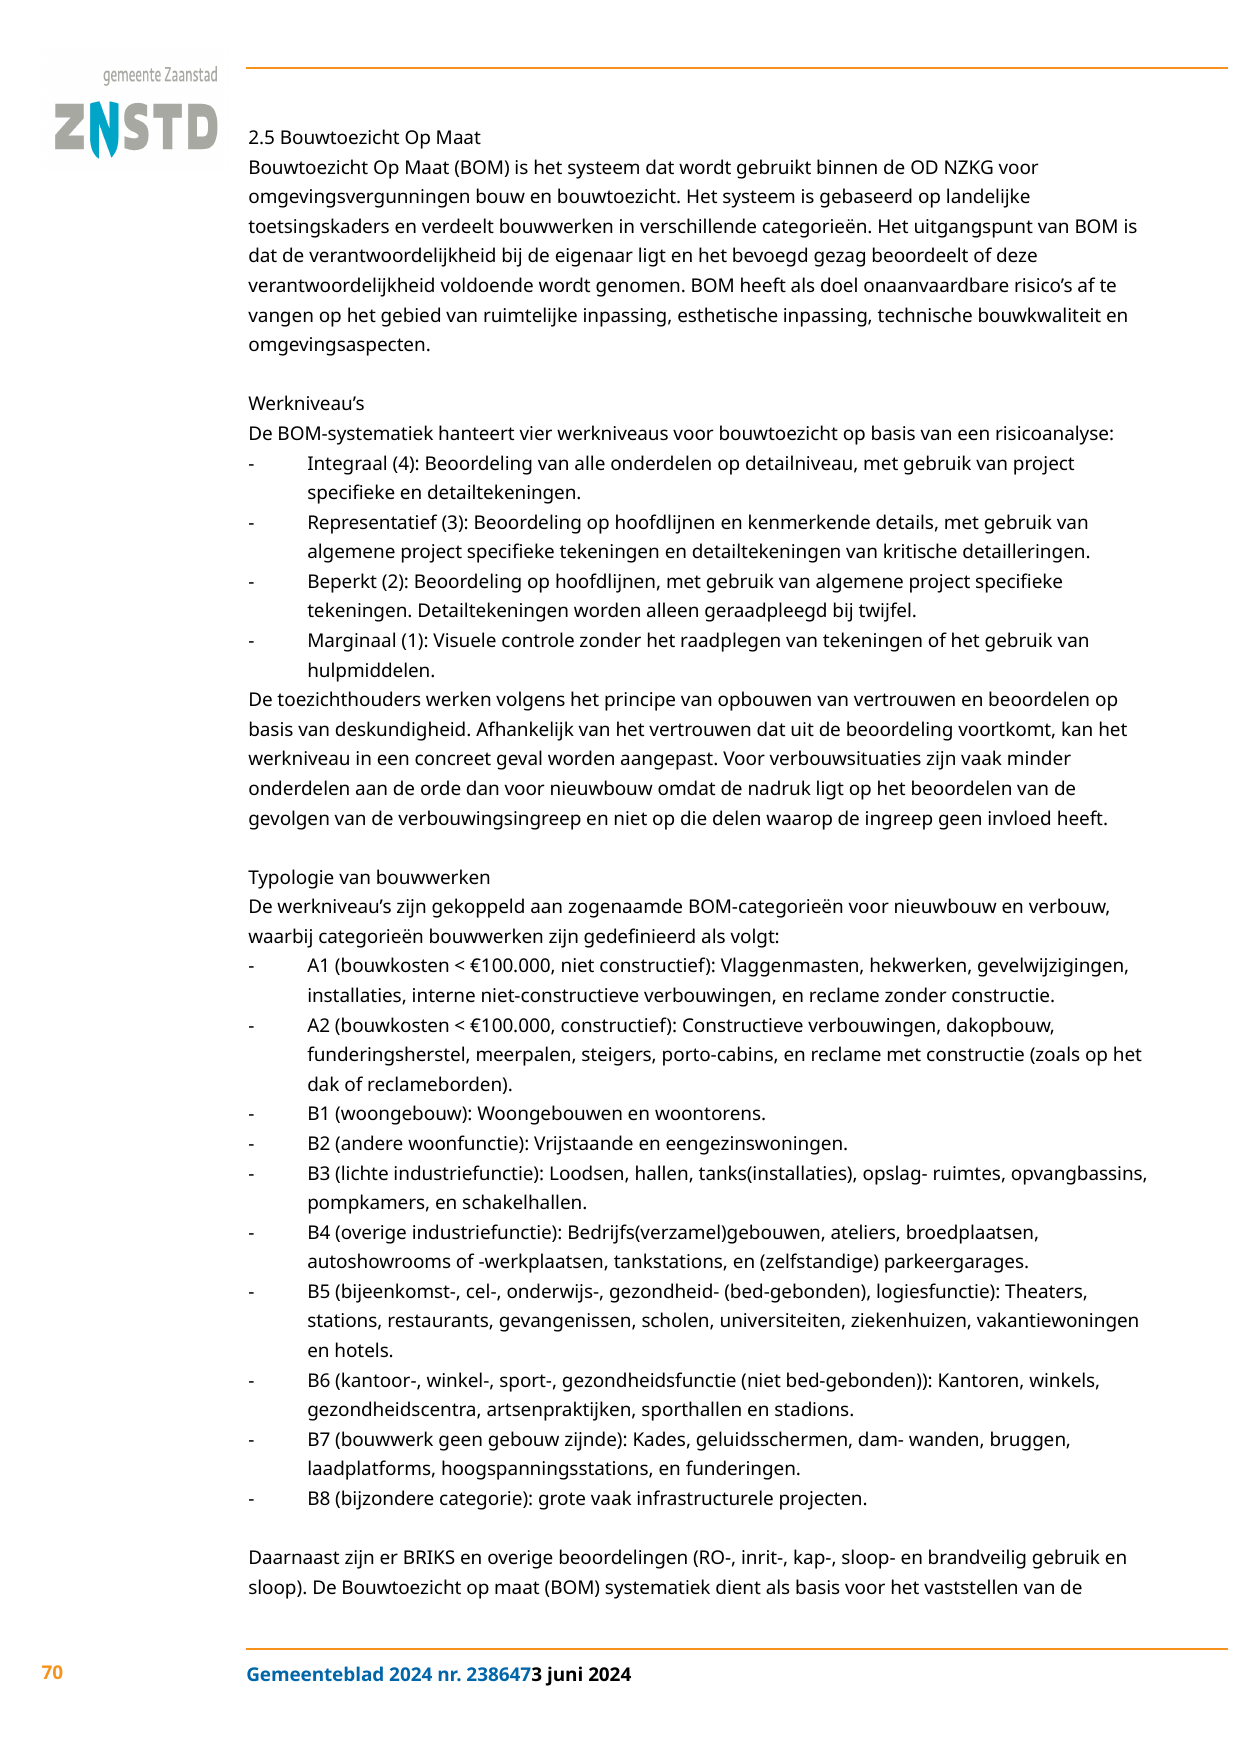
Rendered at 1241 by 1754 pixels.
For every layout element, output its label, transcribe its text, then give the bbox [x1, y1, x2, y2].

list A2 (bouwkosten < €100.000, constructief): Constructieve verbouwingen, dakopbouw, funderingsherstel, meerpalen, steigers, porto-cabins, en reclame met constructie (zoals op het dak of reclameborden). [248, 1012, 1152, 1097]
text De toezichthouders werken volgens het principe van opbouwen van vertrouwen en beoordelen op basis van deskundigheid. Afhankelijk van het vertrouwen dat uit de beoordeling voortkomt, kan het werkniveau in een concreet geval worden aangepast. Voor verbouwsituaties zijn vaak minder onderdelen aan de orde dan voor nieuwbouw omdat de nadruk ligt op het beoordelen van de gevolgen van de verbouwingsingreep en niet op die delen waarop de ingreep geen invloed heeft. [248, 686, 1152, 831]
picture [41, 47, 231, 172]
list Representatief (3): Beoordeling op hoofdlijnen en kenmerkende details, met gebruik van algemene project specifieke tekeningen en detailtekeningen van kritische detailleringen. [248, 509, 1152, 564]
text De BOM-systematiek hanteert vier werkniveaus voor bouwtoezicht op basis van een risicoanalyse: [248, 420, 1152, 446]
list B5 (bijeenkomst-, cel-, onderwijs-, gezondheid- (bed-gebonden), logiesfunctie): Theaters, stations, restaurants, gevangenissen, scholen, universiteiten, ziekenhuizen, vakantiewoningen en hotels. [248, 1278, 1152, 1363]
list B2 (andere woonfunctie): Vrijstaande en eengezinswoningen. [248, 1130, 1152, 1156]
text De werkniveau’s zijn gekoppeld aan zogenaamde BOM-categorieën voor nieuwbouw en verbouw, waarbij categorieën bouwwerken zijn gedefinieerd als volgt: [248, 893, 1152, 949]
list B4 (overige industriefunctie): Bedrijfs(verzamel)gebouwen, ateliers, broedplaatsen, autoshowrooms of -werkplaatsen, tankstations, en (zelfstandige) parkeergarages. [248, 1219, 1152, 1274]
text Typologie van bouwwerken [248, 864, 1152, 890]
list Beperkt (2): Beoordeling op hoofdlijnen, met gebruik van algemene project specifieke tekeningen. Detailtekeningen worden alleen geraadpleegd bij twijfel. [248, 568, 1152, 623]
list B8 (bijzondere categorie): grote vaak infrastructurele projecten. [248, 1485, 1152, 1511]
list Integraal (4): Beoordeling van alle onderdelen op detailniveau, met gebruik van project specifieke en detailtekeningen. [248, 450, 1152, 505]
list Marginaal (1): Visuele controle zonder het raadplegen van tekeningen of het gebruik van hulpmiddelen. [248, 627, 1152, 683]
list B6 (kantoor-, winkel-, sport-, gezondheidsfunctie (niet bed-gebonden)): Kantoren, winkels, gezondheidscentra, artsenpraktijken, sporthallen en stadions. [248, 1367, 1152, 1422]
list B1 (woongebouw): Woongebouwen en woontorens. [248, 1101, 1152, 1126]
text Daarnaast zijn er BRIKS en overige beoordelingen (RO-, inrit-, kap-, sloop- en brandveilig gebruik en sloop). De Bouwtoezicht op maat (BOM) systematiek dient als basis voor het vaststellen van de [248, 1544, 1152, 1600]
text Bouwtoezicht Op Maat (BOM) is het systeem dat wordt gebruikt binnen de OD NZKG voor omgevingsvergunningen bouw en bouwtoezicht. Het systeem is gebaseerd op landelijke toetsingskaders en verdeelt bouwwerken in verschillende categorieën. Het uitgangspunt van BOM is dat de verantwoordelijkheid bij de eigenaar ligt en het bevoegd gezag beoordeelt of deze verantwoordelijkheid voldoende wordt genomen. BOM heeft als doel onaanvaardbare risico’s af te vangen op het gebied van ruimtelijke inpassing, esthetische inpassing, technische bouwkwaliteit en omgevingsaspecten. [248, 154, 1152, 357]
list B7 (bouwwerk geen gebouw zijnde): Kades, geluidsschermen, dam- wanden, bruggen, laadplatforms, hoogspanningsstations, en funderingen. [248, 1426, 1152, 1481]
text Werkniveau’s [248, 391, 1152, 416]
list B3 (lichte industriefunctie): Loodsen, hallen, tanks(installaties), opslag- ruimtes, opvangbassins, pompkamers, en schakelhallen. [248, 1160, 1152, 1215]
text 2.5 Bouwtoezicht Op Maat [248, 124, 1152, 150]
list A1 (bouwkosten < €100.000, niet constructief): Vlaggenmasten, hekwerken, gevelwijzigingen, installaties, interne niet-constructieve verbouwingen, en reclame zonder constructie. [248, 953, 1152, 1008]
